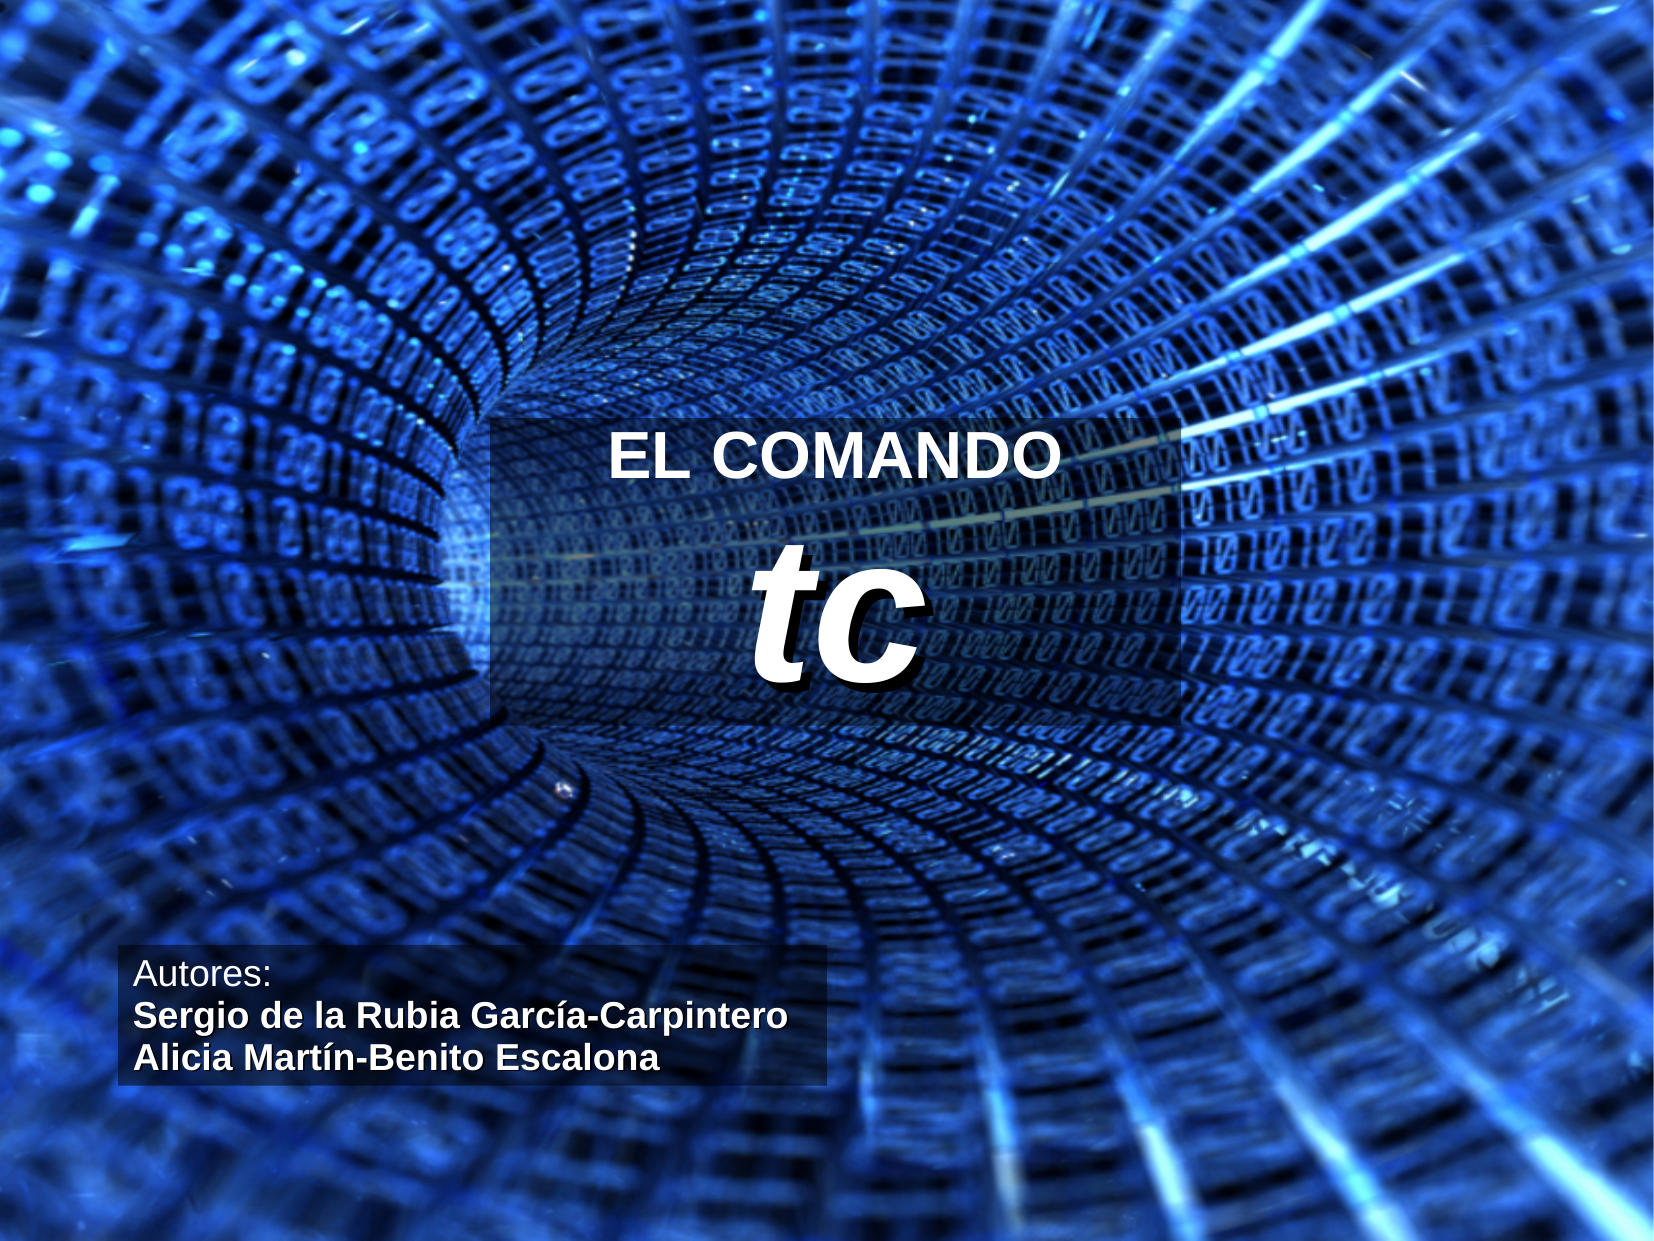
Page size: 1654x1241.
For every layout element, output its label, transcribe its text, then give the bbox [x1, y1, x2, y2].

picture [0, 0, 1654, 1241]
text_box Autores: Sergio de la Rubia García-Carpintero Alicia Martín-Benito Escalona [118, 944, 827, 1086]
subtitle EL COMANDO tc [490, 418, 1182, 726]
